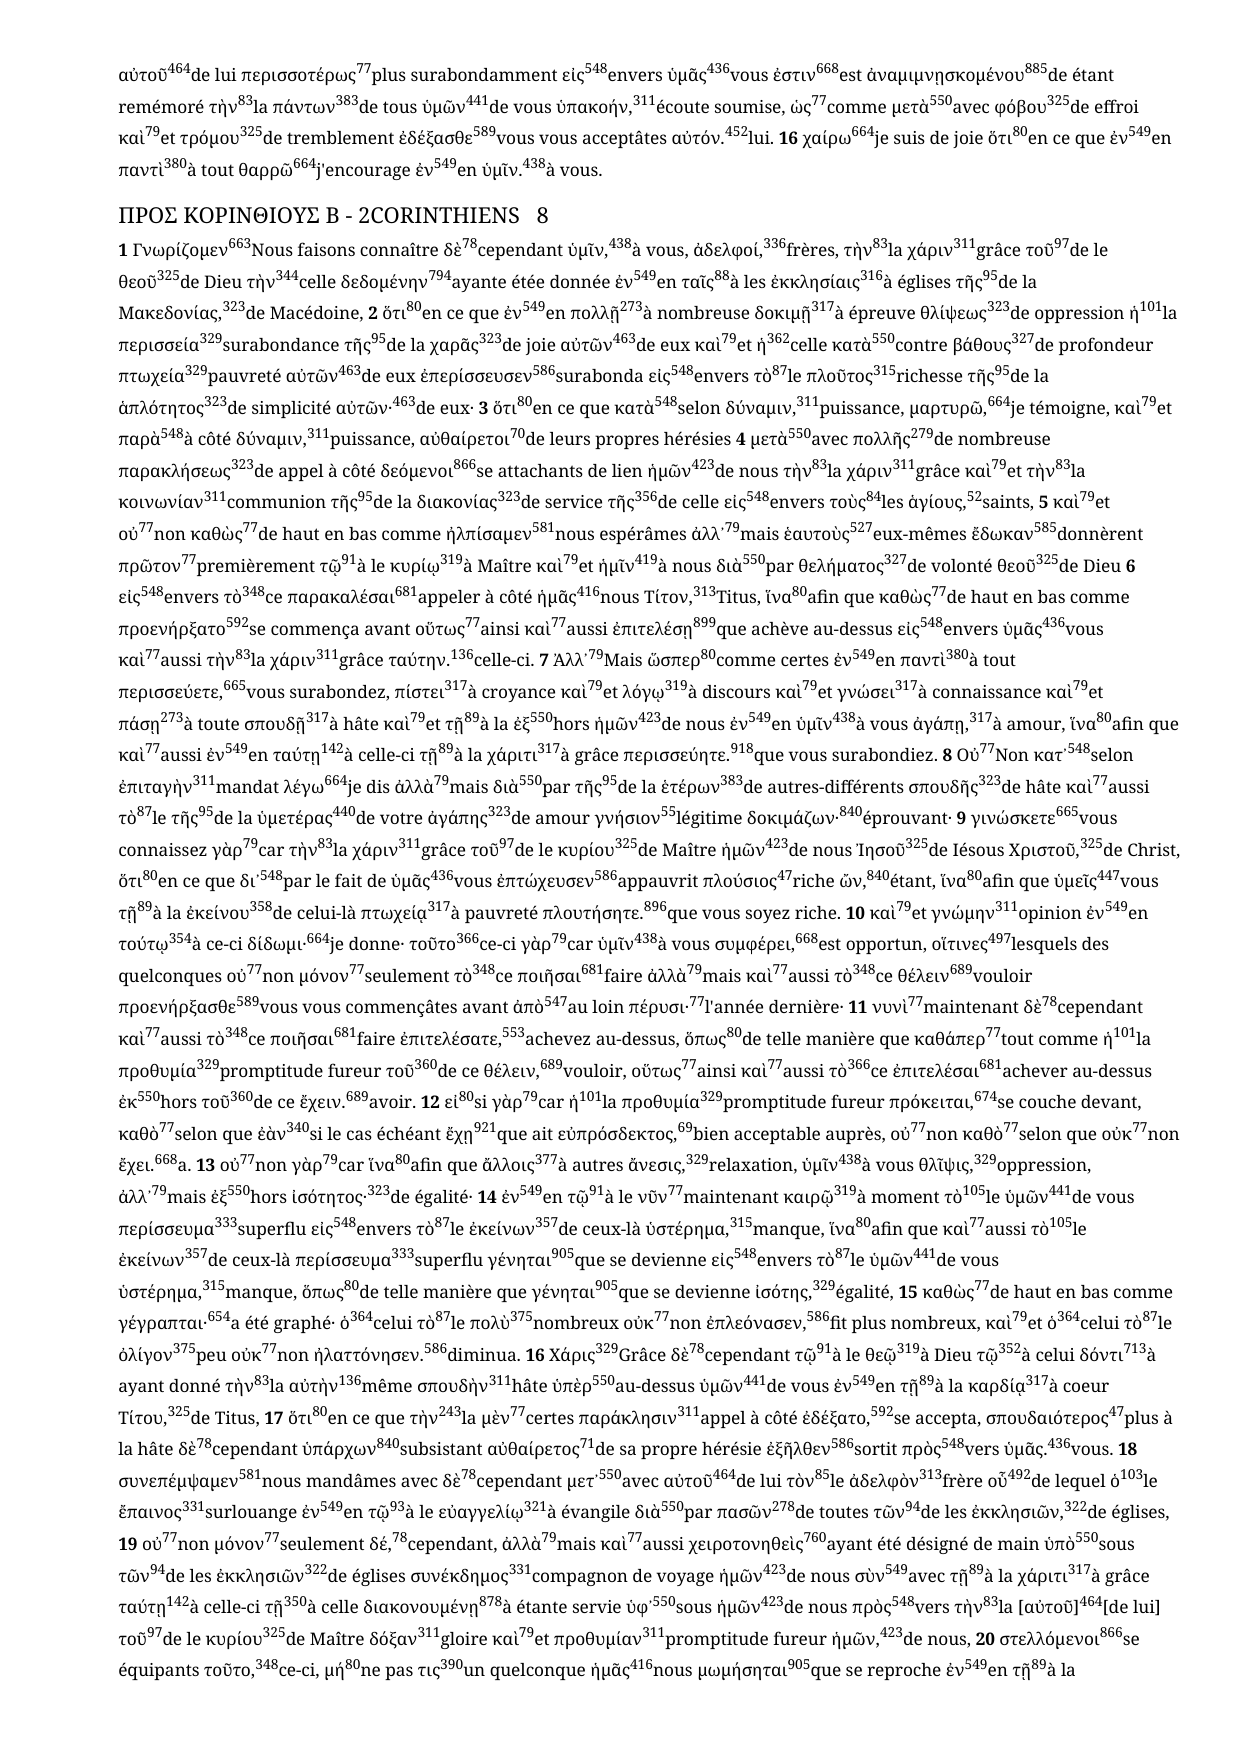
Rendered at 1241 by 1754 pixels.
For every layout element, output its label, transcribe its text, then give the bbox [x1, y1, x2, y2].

text ΠΡΟΣ ΚΟΡΙΝΘΙΟΥΣ Β - 2CORINTHIENS 8 [118, 200, 1181, 230]
text 1 Γνωρίζομεν663Nous faisons connaître δὲ78cependant ὑμῖν,438à vous, ἀδελφοί,336frères, τὴν83la χάριν311grâce τοῦ97de le θεοῦ325de Dieu τὴν344celle δεδομένην794ayante étée donnée ἐν549en ταῖς88à les ἐκκλησίαις316à églises τῆς95de la Μακεδονίας,323de Macédoine, 2 ὅτι80en ce que ἐν549en πολλῇ273à nombreuse δοκιμῇ317à épreuve θλίψεως323de oppression ἡ101la περισσεία329surabondance τῆς95de la χαρᾶς323de joie αὐτῶν463de eux καὶ79et ἡ362celle κατὰ550contre βάθους327de profondeur πτωχεία329pauvreté αὐτῶν463de eux ἐπερίσσευσεν586surabonda εἰς548envers τὸ87le πλοῦτος315richesse τῆς95de la ἁπλότητος323de simplicité αὐτῶν·463de eux· 3 ὅτι80en ce que κατὰ548selon δύναμιν,311puissance, μαρτυρῶ,664je témoigne, καὶ79et παρὰ548à côté δύναμιν,311puissance, αὐθαίρετοι70de leurs propres hérésies 4 μετὰ550avec πολλῆς279de nombreuse παρακλήσεως323de appel à côté δεόμενοι866se attachants de lien ἡμῶν423de nous τὴν83la χάριν311grâce καὶ79et τὴν83la κοινωνίαν311communion τῆς95de la διακονίας323de service τῆς356de celle εἰς548envers τοὺς84les ἁγίους,52saints, 5 καὶ79et οὐ77non καθὼς77de haut en bas comme ἠλπίσαμεν581nous espérâmes ἀλλ᾽79mais ἑαυτοὺς527eux-mêmes ἔδωκαν585donnèrent πρῶτον77premièrement τῷ91à le κυρίῳ319à Maître καὶ79et ἡμῖν419à nous διὰ550par θελήματος327de volonté θεοῦ325de Dieu 6 εἰς548envers τὸ348ce παρακαλέσαι681appeler à côté ἡμᾶς416nous Τίτον,313Titus, ἵνα80afin que καθὼς77de haut en bas comme προενήρξατο592se commença avant οὕτως77ainsi καὶ77aussi ἐπιτελέσῃ899que achève au-dessus εἰς548envers ὑμᾶς436vous καὶ77aussi τὴν83la χάριν311grâce ταύτην.136celle-ci. 7 Ἀλλ᾽79Mais ὥσπερ80comme certes ἐν549en παντὶ380à tout περισσεύετε,665vous surabondez, πίστει317à croyance καὶ79et λόγῳ319à discours καὶ79et γνώσει317à connaissance καὶ79et πάσῃ273à toute σπουδῇ317à hâte καὶ79et τῇ89à la ἐξ550hors ἡμῶν423de nous ἐν549en ὑμῖν438à vous ἀγάπῃ,317à amour, ἵνα80afin que καὶ77aussi ἐν549en ταύτῃ142à celle-ci τῇ89à la χάριτι317à grâce περισσεύητε.918que vous surabondiez. 8 Οὐ77Non κατ᾽548selon ἐπιταγὴν311mandat λέγω664je dis ἀλλὰ79mais διὰ550par τῆς95de la ἑτέρων383de autres-différents σπουδῆς323de hâte καὶ77aussi τὸ87le τῆς95de la ὑμετέρας440de votre ἀγάπης323de amour γνήσιον55légitime δοκιμάζων·840éprouvant· 9 γινώσκετε665vous connaissez γὰρ79car τὴν83la χάριν311grâce τοῦ97de le κυρίου325de Maître ἡμῶν423de nous Ἰησοῦ325de Iésous Χριστοῦ,325de Christ, ὅτι80en ce que δι᾽548par le fait de ὑμᾶς436vous ἐπτώχευσεν586appauvrit πλούσιος47riche ὤν,840étant, ἵνα80afin que ὑμεῖς447vous τῇ89à la ἐκείνου358de celui-là πτωχείᾳ317à pauvreté πλουτήσητε.896que vous soyez riche. 10 καὶ79et γνώμην311opinion ἐν549en τούτῳ354à ce-ci δίδωμι·664je donne· τοῦτο366ce-ci γὰρ79car ὑμῖν438à vous συμφέρει,668est opportun, οἵτινες497lesquels des quelconques οὐ77non μόνον77seulement τὸ348ce ποιῆσαι681faire ἀλλὰ79mais καὶ77aussi τὸ348ce θέλειν689vouloir προενήρξασθε589vous vous commençâtes avant ἀπὸ547au loin πέρυσι·77l'année dernière· 11 νυνὶ77maintenant δὲ78cependant καὶ77aussi τὸ348ce ποιῆσαι681faire ἐπιτελέσατε,553achevez au-dessus, ὅπως80de telle manière que καθάπερ77tout comme ἡ101la προθυμία329promptitude fureur τοῦ360de ce θέλειν,689vouloir, οὕτως77ainsi καὶ77aussi τὸ366ce ἐπιτελέσαι681achever au-dessus ἐκ550hors τοῦ360de ce ἔχειν.689avoir. 12 εἰ80si γὰρ79car ἡ101la προθυμία329promptitude fureur πρόκειται,674se couche devant, καθὸ77selon que ἐὰν340si le cas échéant ἔχῃ921que ait εὐπρόσδεκτος,69bien acceptable auprès, οὐ77non καθὸ77selon que οὐκ77non ἔχει.668a. 13 οὐ77non γὰρ79car ἵνα80afin que ἄλλοις377à autres ἄνεσις,329relaxation, ὑμῖν438à vous θλῖψις,329oppression, ἀλλ᾽79mais ἐξ550hors ἰσότητος·323de égalité· 14 ἐν549en τῷ91à le νῦν77maintenant καιρῷ319à moment τὸ105le ὑμῶν441de vous περίσσευμα333superflu εἰς548envers τὸ87le ἐκείνων357de ceux-là ὑστέρημα,315manque, ἵνα80afin que καὶ77aussi τὸ105le ἐκείνων357de ceux-là περίσσευμα333superflu γένηται905que se devienne εἰς548envers τὸ87le ὑμῶν441de vous ὑστέρημα,315manque, ὅπως80de telle manière que γένηται905que se devienne ἰσότης,329égalité, 15 καθὼς77de haut en bas comme γέγραπται·654a été graphé· ὁ364celui τὸ87le πολὺ375nombreux οὐκ77non ἐπλεόνασεν,586fit plus nombreux, καὶ79et ὁ364celui τὸ87le ὀλίγον375peu οὐκ77non ἠλαττόνησεν.586diminua. 16 Χάρις329Grâce δὲ78cependant τῷ91à le θεῷ319à Dieu τῷ352à celui δόντι713à ayant donné τὴν83la αὐτὴν136même σπουδὴν311hâte ὑπὲρ550au-dessus ὑμῶν441de vous ἐν549en τῇ89à la καρδίᾳ317à coeur Τίτου,325de Titus, 17 ὅτι80en ce que τὴν243la μὲν77certes παράκλησιν311appel à côté ἐδέξατο,592se accepta, σπουδαιότερος47plus à la hâte δὲ78cependant ὑπάρχων840subsistant αὐθαίρετος71de sa propre hérésie ἐξῆλθεν586sortit πρὸς548vers ὑμᾶς.436vous. 18 συνεπέμψαμεν581nous mandâmes avec δὲ78cependant μετ᾽550avec αὐτοῦ464de lui τὸν85le ἀδελφὸν313frère οὗ492de lequel ὁ103le ἔπαινος331surlouange ἐν549en τῷ93à le εὐαγγελίῳ321à évangile διὰ550par πασῶν278de toutes τῶν94de les ἐκκλησιῶν,322de églises, 19 οὐ77non μόνον77seulement δέ,78cependant, ἀλλὰ79mais καὶ77aussi χειροτονηθεὶς760ayant été désigné de main ὑπὸ550sous τῶν94de les ἐκκλησιῶν322de églises συνέκδημος331compagnon de voyage ἡμῶν423de nous σὺν549avec τῇ89à la χάριτι317à grâce ταύτῃ142à celle-ci τῇ350à celle διακονουμένῃ878à étante servie ὑφ᾽550sous ἡμῶν423de nous πρὸς548vers τὴν83la [αὐτοῦ]464[de lui] τοῦ97de le κυρίου325de Maître δόξαν311gloire καὶ79et προθυμίαν311promptitude fureur ἡμῶν,423de nous, 20 στελλόμενοι866se équipants τοῦτο,348ce-ci, μή80ne pas τις390un quelconque ἡμᾶς416nous μωμήσηται905que se reproche ἐν549en τῇ89à la ἁδρότητι317à abondance ταύτῃ142à celle-ci τῇ350à celle διακονουμένῃ878à étante servie ὑφ᾽550sous ἡμῶν·423de nous· 21 προνοοῦμεν663nous intelligeons avant γὰρ79car καλὰ54beaux οὐ77non μόνον77seulement ἐνώπιον552en devant κυρίου325de Maître ἀλλὰ79mais καὶ77aussi ἐνώπιον552en devant ἀνθρώπων.324de êtres humains. 22 συνεπέμψαμεν581nous mandâmes avec δὲ78cependant αὐτοῖς457à eux τὸν85le ἀδελφὸν313frère ἡμῶν423de nous ὃν480lequel ἐδοκιμάσαμεν581nous éprouvâmes ἐν549en πολλοῖς379à nombreux πολλάκις77souvent σπουδαῖον32à la hâte ὄντα,822étant, νυνὶ77maintenant δὲ78cependant πολὺ375nombreux σπουδαιότερον77plus en hâte πεποιθήσει317à confiance πολλῇ273à nombreuse τῇ350à celle εἰς548envers ὑμᾶς.436vous. 23 εἴτε79soit ὑπὲρ550au-dessus Τίτου,325de Titus, κοινωνὸς331communiant ἐμὸς231mien καὶ79et εἰς548envers ὑμᾶς436vous συνεργός·71co-travailleur· εἴτε79soit ἀδελφοὶ330frères ἡμῶν,423de nous, ἀπόστολοι330envoyés ἐκκλησιῶν,322de églises, δόξα329gloire Χριστοῦ.325de Christ. 24 τὴν83la οὖν79donc ἔνδειξιν311indication τῆς95de la ἀγάπης323de amour ὑμῶν441de vous καὶ79et ἡμῶν423de nous καυχήσεως323de vanterie ὑπὲρ550au-dessus ὑμῶν441de vous εἰς548envers αὐτοὺς451eux ἐνδεικνύμενοι866se montrants dedans εἰς548envers πρόσωπον315face τῶν94de les ἐκκλησιῶν.322de églises. [118, 234, 1181, 1682]
text 1 Ταύτας343Celles-ci οὖν79donc ἔχοντες839ayants τὰς82les ἐπαγγελίας,310promesses, ἀγαπητοί,75aimés, καθαρίσωμεν894que nous purifiions ἑαυτοὺς506nous-mêmes ἀπὸ550au loin παντὸς281de tout μολυσμοῦ325de noirceur σαρκὸς323de chair καὶ79et πνεύματος,327de souffle, ἐπιτελοῦντες839achevants au-dessus ἁγιωσύνην311sainteté ἐν549en φόβῳ319à effroi θεοῦ.325de Dieu. 2 Χωρήσατε553Placez ἡμᾶς·416nous· οὐδένα373aucun ἠδικήσαμεν,581nous fîmes injustice, οὐδένα373aucun ἐφθείραμεν,581nous corrompîmes, οὐδένα373aucun ἐπλεονεκτήσαμεν.581nous abusâmes. 3 πρὸς548vers κατάκρισιν311condamnation οὐ77non λέγω·664je dis· προείρηκα638j'ai prédit γὰρ79car ὅτι80en ce que ἐν549en ταῖς88à les καρδίαις316à coeurs ἡμῶν423de nous ἐστε665vous êtes εἰς548envers τὸ348ce συναποθανεῖν681mourir loin avec καὶ79et συζῆν.689vivre avec. 4 πολλή388nombreuse μοι420à moi παρρησία329oralité franche πρὸς548vers ὑμᾶς,436vous, πολλή388nombreuse μοι420à moi καύχησις329vanterie ὑπὲρ550au-dessus ὑμῶν·441de vous· πεπλήρωμαι650j'ai été fait plénitude τῇ89à la παρακλήσει,317à appel à côté, ὑπερπερισσεύομαι676je suis surabondé au-dessus τῇ89à la χαρᾷ317à joie ἐπὶ549sur πάσῃ273à toute τῇ89à la θλίψει317à oppression ἡμῶν.423de nous. 5 Καὶ77Aussi γὰρ79car ἐλθόντων715de ayants venus ἡμῶν423de nous εἰς548envers Μακεδονίαν311Macédoine οὐδεμίαν267aucune ἔσχηκεν642a eu ἄνεσιν311relaxation ἡ101la σὰρξ329chair ἡμῶν423de nous ἀλλ᾽79mais ἐν549en παντὶ380à tout θλιβόμενοι·890étants oppressés· ἔξωθεν77au dehors μάχαι,328batailles, ἔσωθεν77au dedans φόβοι.330effrois. 6 ἀλλ᾽79mais ὁ364celui παρακαλῶν840appelant à côté τοὺς84les ταπεινοὺς52bas παρεκάλεσεν586appela à côté ἡμᾶς416nous ὁ103le θεὸς331Dieu ἐν549en τῇ89à la παρουσίᾳ317à présence Τίτου,325de Titus, 7 οὐ77non μόνον77seulement δὲ78cependant ἐν549en τῇ89à la παρουσίᾳ317à présence αὐτοῦ464de lui ἀλλὰ79mais καὶ77aussi ἐν549en τῇ89à la παρακλήσει317à appel à côté ᾗ484à laquelle παρεκλήθη600fut appelé à côté ἐφ᾽549sur ὑμῖν,438à vous, ἀναγγέλλων840annonçant de bas en haut ἡμῖν419à nous τὴν83la ὑμῶν441de vous ἐπιπόθησιν,311sur-désir, τὸν85le ὑμῶν441de vous ὀδυρμόν,313lamentation, τὸν85le ὑμῶν441de vous ζῆλον313zèle ὑπὲρ550au-dessus ἐμοῦ424de moi ὥστε80de sorte que με417moi μᾶλλον77davantage χαρῆναι.683être été de joie. 8 Ὅτι80En ce que εἰ80si καὶ77aussi ἐλύπησα582j'attristai ὑμᾶς436vous ἐν549en τῇ89à la ἐπιστολῇ,317à épître, οὐ77non μεταμέλομαι·670je me repens· εἰ80si καὶ77aussi μετεμελόμην,627je me repentais, βλέπω664je regarde [γὰρ]79[car] ὅτι80en ce que ἡ101la ἐπιστολὴ329épître ἐκείνη154celle-là εἰ80si καὶ77aussi πρὸς548vers ὥραν311heure ἐλύπησεν586attrista ὑμᾶς,436vous, 9 νῦν77maintenant χαίρω,664je suis de joie, οὐχ77non ὅτι80en ce que ἐλυπήθητε597vous fûtes attristé ἀλλ᾽79mais ὅτι80en ce que ἐλυπήθητε597vous fûtes attristé εἰς548envers μετάνοιαν·311transintelligence· ἐλυπήθητε597vous fûtes attristé γὰρ79car κατὰ548selon θεόν,313Dieu, ἵνα80afin que ἐν549en μηδενὶ380à pas un ζημιωθῆτε908que vous soyez endommagé ἐξ550hors ἡμῶν.423de nous. 10 ἡ101la γὰρ79car κατὰ548selon θεὸν313Dieu λύπη329tristesse μετάνοιαν311transintelligence εἰς548envers σωτηρίαν311sauvetage ἀμεταμέλητον2sans repentance ἐργάζεται·674se met au travail· ἡ101la δὲ78cependant τοῦ97de le κόσμου325de monde λύπη329tristesse θάνατον313trépas κατεργάζεται.674se met au travail complètement. 11 ἰδοὺ306voici γὰρ79car αὐτὸ366même τοῦτο158ce-ci τὸ366ce κατὰ548selon θεὸν313Dieu λυπηθῆναι683être attristé πόσην395combien grande? κατειργάσατο592se mit au travail complètement ὑμῖν438à vous σπουδήν,311hâte, ἀλλ᾽79mais ἀπολογίαν,311apologie, ἀλλ᾽79mais ἀγανάκτησιν,311excessive irritation, ἀλλὰ79mais φόβον,313effroi, ἀλλ᾽79mais ἐπιπόθησιν,311sur-désir, ἀλλὰ79mais ζῆλον,313zèle, ἀλλ᾽79mais ἐκδίκησιν.311vengeance. ἐν549en παντὶ380à tout συνεστήσατε583vous dressâtes avec ἑαυτοὺς515vous-mêmes ἁγνοὺς31consacrés εἶναι689être τῷ93à le πράγματι.321à acte. 12 ἄρα77par conséquent εἰ80si καὶ77aussi ἔγραψα582je graphai ὑμῖν,438à vous, οὐχ77non ἕνεκεν552à cause τοῦ358de celui ἀδικήσαντος716de ayant fait injustice οὐδὲ79non cependant ἕνεκεν552à cause τοῦ358de celui ἀδικηθέντος754de ayant été fait injustice ἀλλ᾽79mais ἕνεκεν552à cause τοῦ360de ce φανερωθῆναι683être rendu visible τὴν83la σπουδὴν311hâte ὑμῶν441de vous τὴν478celle ὑπὲρ550au-dessus ἡμῶν423de nous πρὸς548vers ὑμᾶς436vous ἐνώπιον552en devant τοῦ97de le θεοῦ.325de Dieu. 13 διὰ548par le fait de τοῦτο348ce-ci παρακεκλήμεθα.649nous avons été appelés à côté. Ἐπὶ549Sur δὲ78cependant τῇ89à la παρακλήσει317à appel à côté ἡμῶν423de nous περισσοτέρως77plus surabondamment μᾶλλον77davantage ἐχάρημεν595nous fûmes été de joie ἐπὶ549sur τῇ89à la χαρᾷ317à joie Τίτου,325de Titus, ὅτι80en ce que ἀναπέπαυται654a été pausé de bas en haut τὸ105le πνεῦμα333souffle αὐτοῦ464de lui ἀπὸ550au loin πάντων383de tous ὑμῶν·441de vous· 14 ὅτι80en ce que εἴ80si τι375un quelconque αὐτῷ458à lui ὑπὲρ550au-dessus ὑμῶν441de vous κεκαύχημαι,644je m'ai vanté, οὐ77non κατῃσχύνθην,596je fus couvert de honte, ἀλλ᾽79mais ὡς80comme πάντα374tous ἐν549en ἀληθείᾳ317à vérité ἐλαλήσαμεν581nous bavardâmes ὑμῖν,438à vous, οὕτως77ainsi καὶ77aussi ἡ101la καύχησις329vanterie ἡμῶν423de nous ἡ362celle ἐπὶ550sur Τίτου325de Titus ἀλήθεια329vérité ἐγενήθη.600fut devenu. 15 καὶ79et τὰ104les σπλάγχνα332entrailles αὐτοῦ464de lui περισσοτέρως77plus surabondamment εἰς548envers ὑμᾶς436vous ἐστιν668est ἀναμιμνῃσκομένου885de étant remémoré τὴν83la πάντων383de tous ὑμῶν441de vous ὑπακοήν,311écoute soumise, ὡς77comme μετὰ550avec φόβου325de effroi καὶ79et τρόμου325de tremblement ἐδέξασθε589vous vous acceptâtes αὐτόν.452lui. 16 χαίρω664je suis de joie ὅτι80en ce que ἐν549en παντὶ380à tout θαρρῶ664j'encourage ἐν549en ὑμῖν.438à vous. [118, 59, 1181, 181]
